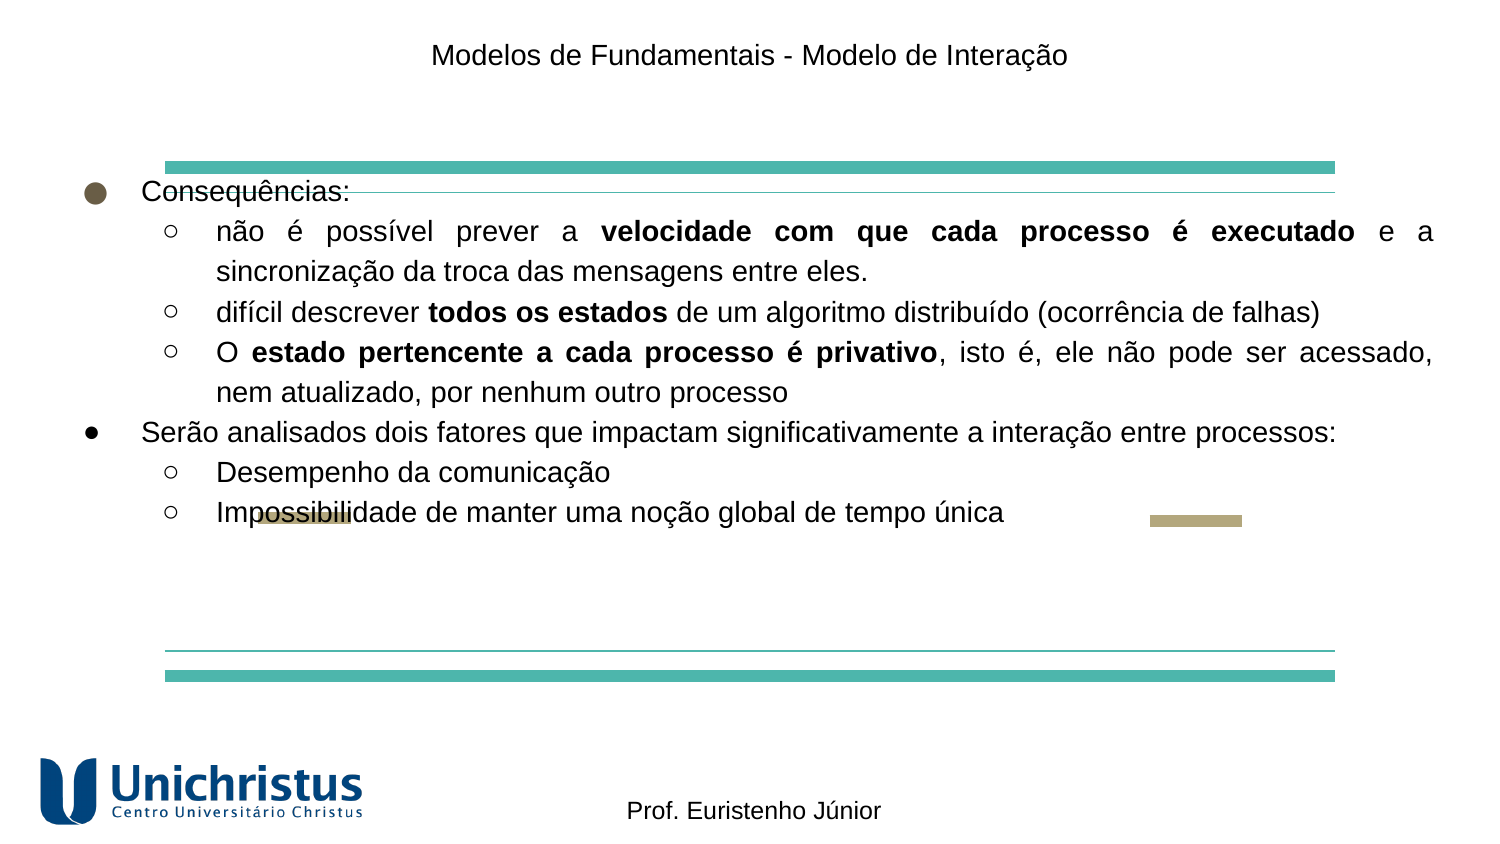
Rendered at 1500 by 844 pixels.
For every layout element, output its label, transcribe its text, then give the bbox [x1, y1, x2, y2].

list Consequências: não é possível prever a velocidade com que cada processo é executado e a sincronização da troca das mensagens entre eles. difícil descrever todos os estados de um algoritmo distribuído (ocorrência de falhas) O estado pertencente a cada processo é privativo, isto é, ele não pode ser acessado, nem atualizado, por nenhum outro processo Serão analisados dois fatores que impactam significativamente a interação entre processos: Desempenho da comunicação Impossibilidade de manter uma noção global de tempo única [51, 152, 1449, 750]
title Modelos de Fundamentais - Modelo de Interação [51, 20, 1449, 137]
picture [35, 754, 367, 827]
